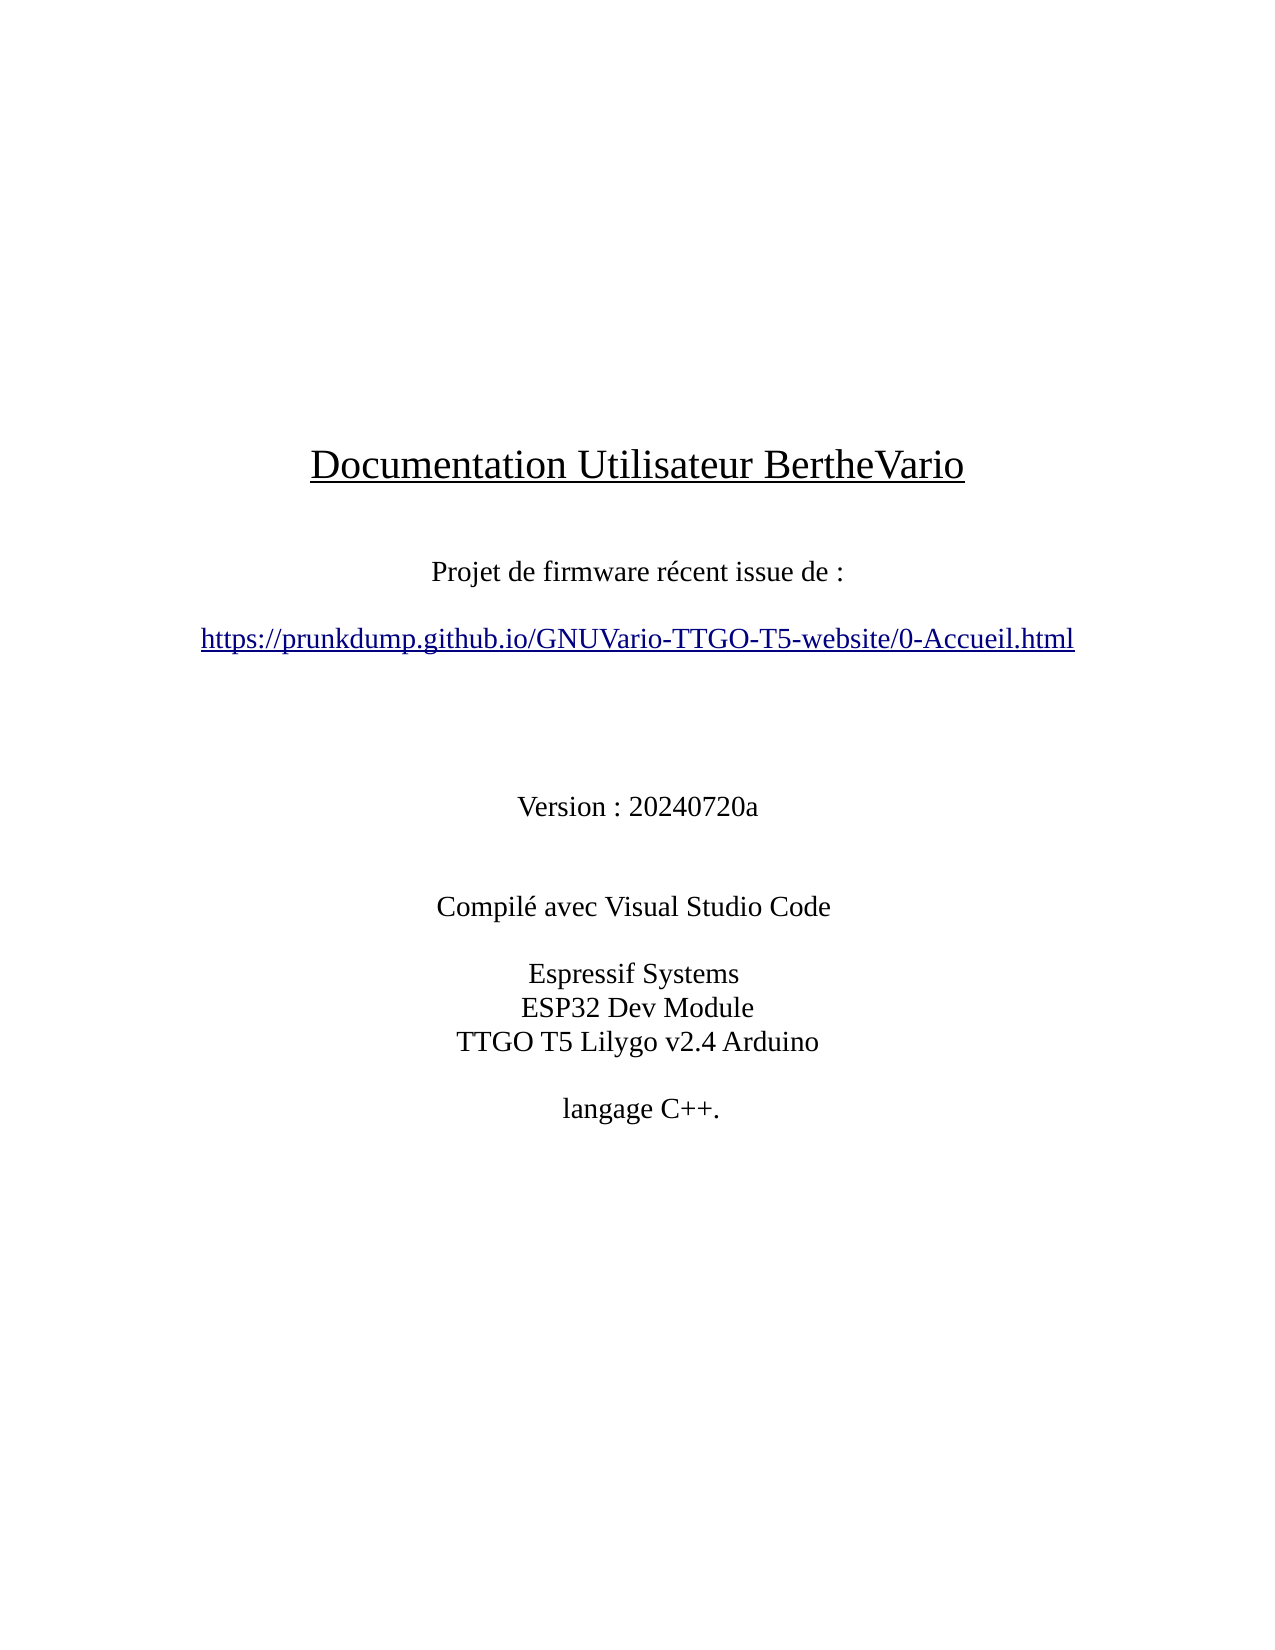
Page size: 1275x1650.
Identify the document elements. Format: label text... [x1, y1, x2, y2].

text Compilé avec Visual Studio Code [118, 889, 1157, 923]
text TTGO T5 Lilygo v2.4 Arduino [118, 1024, 1157, 1057]
text https://prunkdump.github.io/GNUVario-TTGO-T5-website/0-Accueil.html [118, 621, 1157, 655]
text Projet de firmware récent issue de : [118, 554, 1157, 588]
text Version : 20240720a [118, 789, 1157, 822]
text langage C++. [118, 1091, 1157, 1124]
text Espressif Systems [118, 957, 1157, 990]
text ESP32 Dev Module [118, 990, 1157, 1024]
text Documentation Utilisateur BertheVario [118, 439, 1157, 487]
